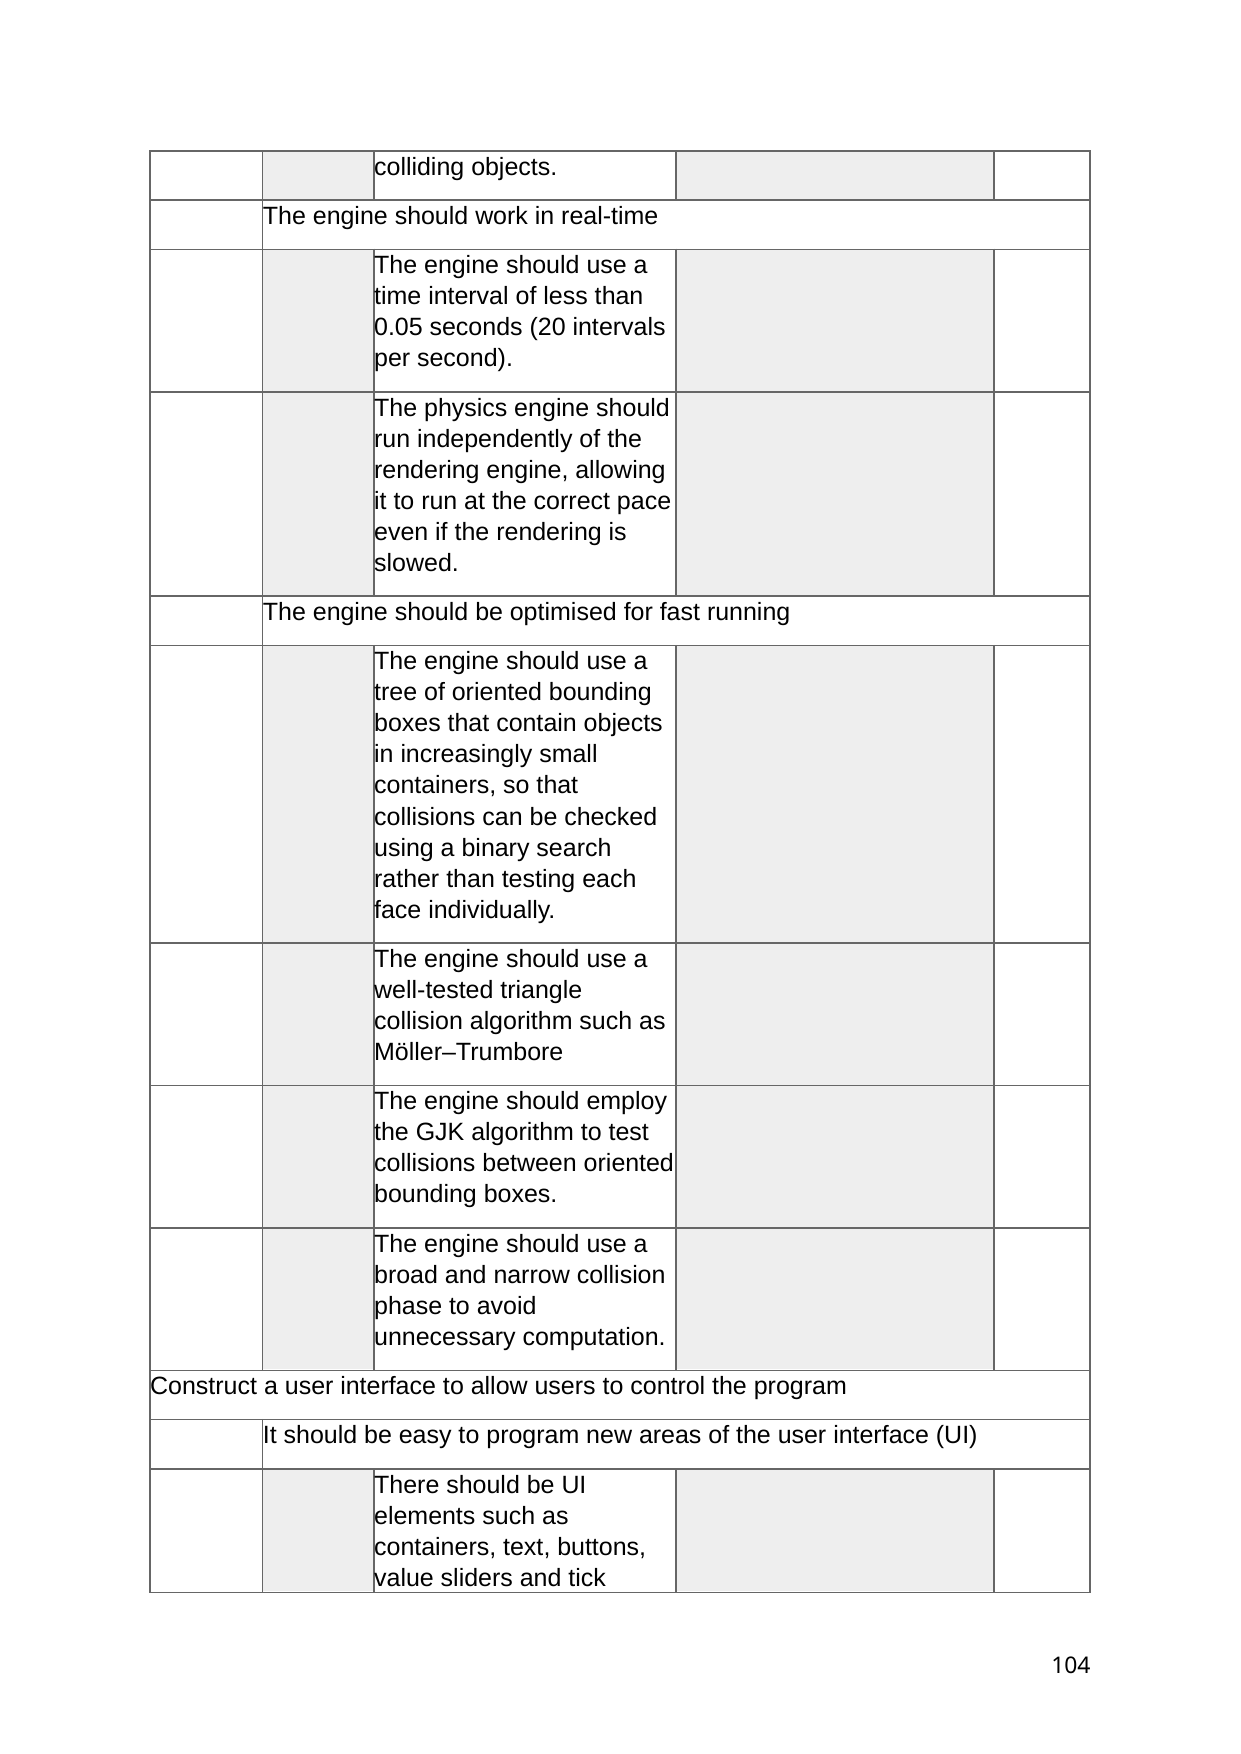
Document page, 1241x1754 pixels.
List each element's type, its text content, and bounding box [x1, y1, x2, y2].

table_cell [995, 1229, 1089, 1369]
table_cell [995, 152, 1089, 199]
table_cell [263, 393, 373, 595]
table_cell [151, 250, 262, 391]
table_cell [995, 944, 1089, 1085]
table_cell [263, 152, 373, 199]
table_cell The engine should employ the GJK algorithm to test collisions between oriented bounding boxes. [375, 1086, 675, 1227]
table_cell [677, 1086, 993, 1227]
table_cell [263, 250, 373, 391]
table_cell colliding objects. [375, 152, 675, 199]
table_cell [677, 250, 993, 391]
table_cell [677, 393, 993, 595]
table_cell There should be UI elements such as containers, text, buttons, value sliders and tick [375, 1470, 675, 1591]
table_cell [995, 393, 1089, 595]
table_cell [151, 393, 262, 595]
table_cell [151, 944, 262, 1085]
table_cell [677, 1229, 993, 1369]
table_cell Construct a user interface to allow users to control the program [151, 1371, 1089, 1419]
table_cell [995, 646, 1089, 942]
table_cell [151, 201, 262, 248]
table_cell [995, 1086, 1089, 1227]
table_cell The engine should use a broad and narrow collision phase to avoid unnecessary computation. [375, 1229, 675, 1369]
table_cell The engine should use a well-tested triangle collision algorithm such as Möller–Trumbore [375, 944, 675, 1085]
table_cell [263, 646, 373, 942]
table_cell [677, 646, 993, 942]
table_cell The engine should work in real-time [263, 201, 1089, 248]
table_cell The engine should be optimised for fast running [263, 597, 1089, 645]
table_cell [677, 1470, 993, 1591]
table_cell The engine should use a tree of oriented bounding boxes that contain objects in increasingly small containers, so that collisions can be checked using a binary search rather than testing each face individually. [375, 646, 675, 942]
table_cell [151, 152, 262, 199]
table_cell [151, 1086, 262, 1227]
table_cell The physics engine should run independently of the rendering engine, allowing it to run at the correct pace even if the rendering is slowed. [375, 393, 675, 595]
table_cell It should be easy to program new areas of the user interface (UI) [263, 1420, 1089, 1468]
table_cell [677, 152, 993, 199]
table_cell [151, 597, 262, 645]
table_cell [263, 1229, 373, 1369]
table_cell [151, 1470, 262, 1591]
table_cell [263, 1470, 373, 1591]
table_cell [151, 646, 262, 942]
table_cell [151, 1420, 262, 1468]
table_cell [995, 250, 1089, 391]
table_cell [263, 944, 373, 1085]
table_cell The engine should use a time interval of less than 0.05 seconds (20 intervals per second). [375, 250, 675, 391]
table_cell [677, 944, 993, 1085]
table_cell [263, 1086, 373, 1227]
table_cell [995, 1470, 1089, 1591]
table_cell [151, 1229, 262, 1369]
